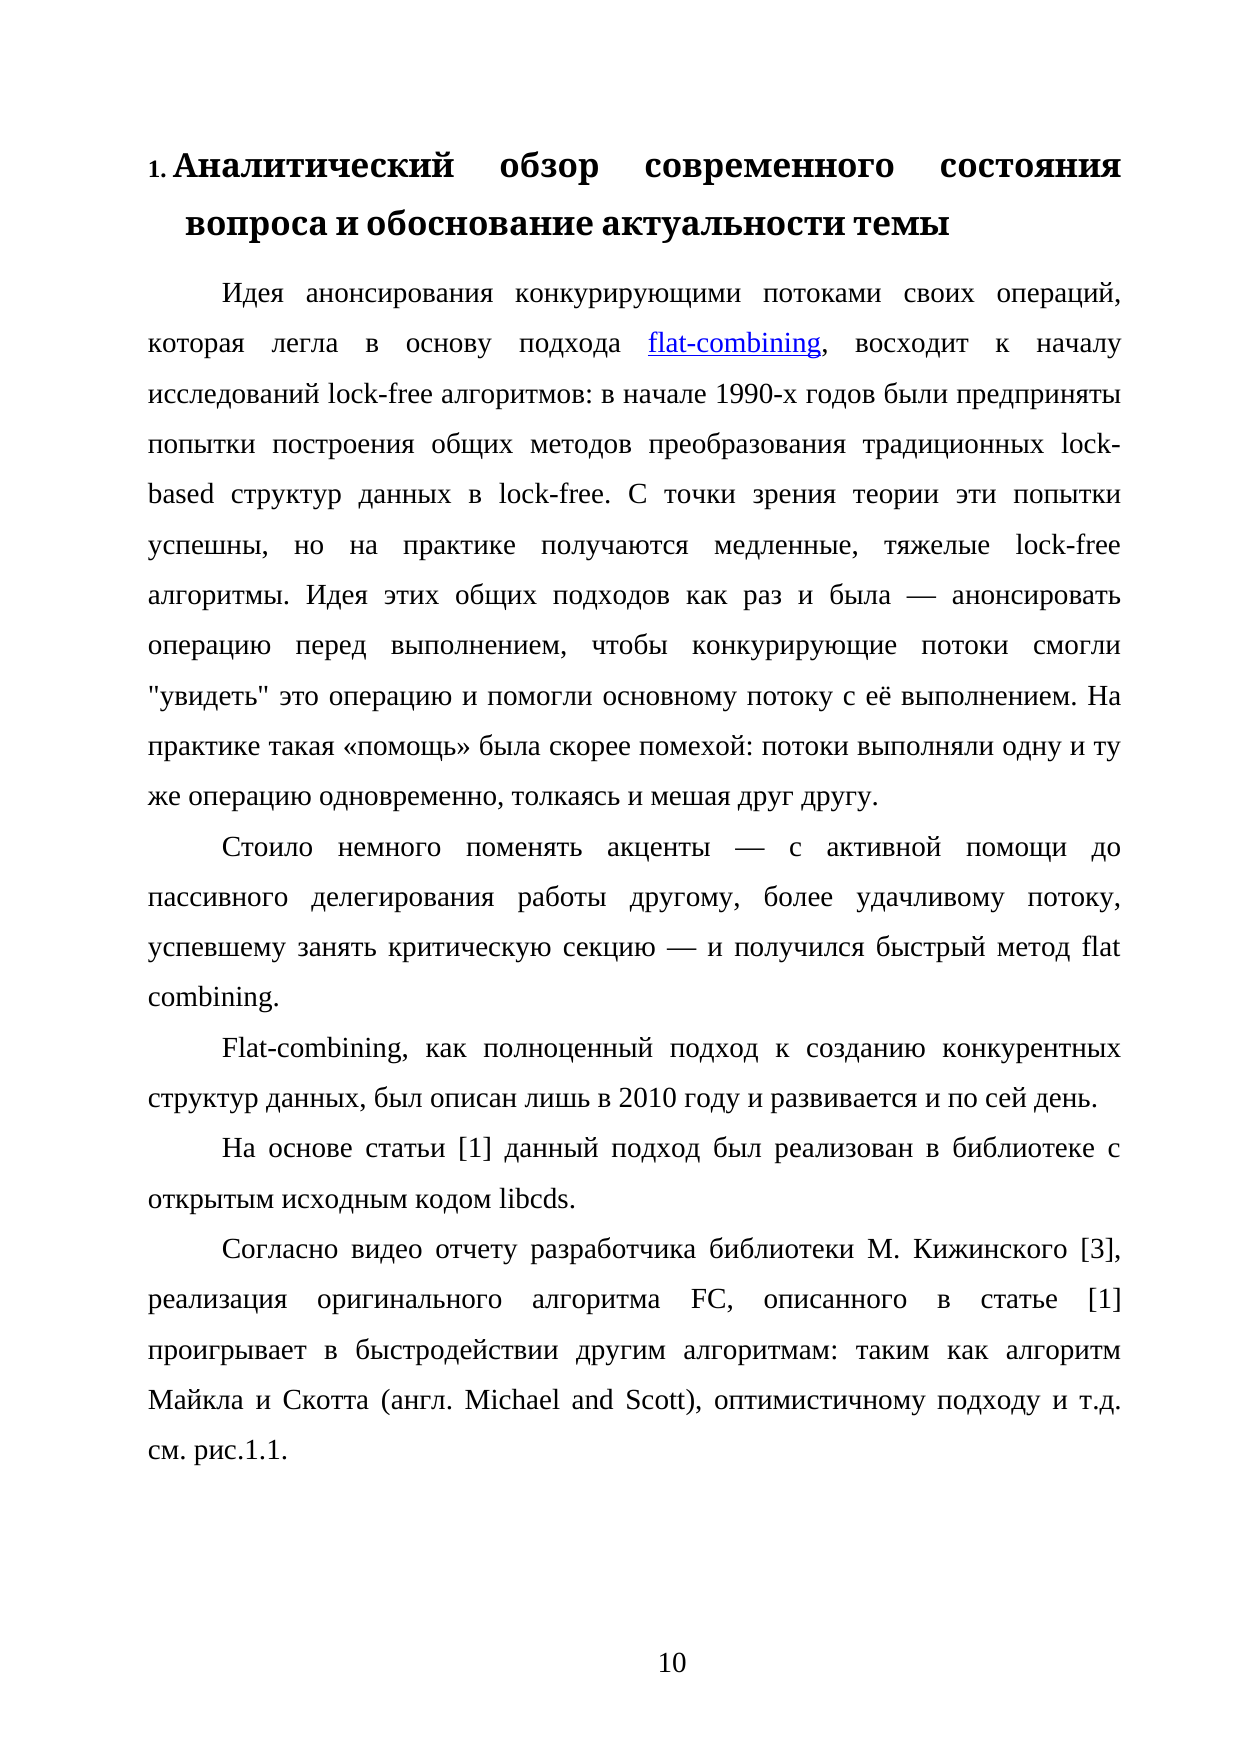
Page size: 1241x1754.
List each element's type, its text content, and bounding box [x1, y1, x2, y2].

text Flat-combining, как полноценный подход к созданию конкурентных структур данных, был описан лишь в 2010 году и развивается и по сей день. [148, 1030, 1122, 1114]
text На основе статьи [1] данный подход был реализован в библиотеке с открытым исходным кодом libcds. [148, 1131, 1122, 1214]
subtitle Аналитический обзор современного состояния вопроса и обоснование актуальности темы [148, 148, 1122, 243]
text Согласно видео отчету разработчика библиотеки М. Кижинского [3], реализация оригинального алгоритма FC, описанного в статье [1] проигрывает в быстродействии другим алгоритмам: таким как алгоритм Майкла и Скотта (англ. Michael and Scott), оптимистичному подходу и т.д. см. рис. 1 .1. [148, 1231, 1122, 1466]
text Идея анонсирования конкурирующими потоками своих операций, которая легла в основу подхода flat-combining, восходит к началу исследований lock-free алгоритмов: в начале 1990-х годов были предприняты попытки построения общих методов преобразования традиционных lock-based структур данных в lock-free. С точки зрения теории эти попытки успешны, но на практике получаются медленные, тяжелые lock-free алгоритмы. Идея этих общих подходов как раз и была — анонсировать операцию перед выполнением, чтобы конкурирующие потоки смогли "увидеть" это операцию и помогли основному потоку с её выполнением. На практике такая «помощь» была скорее помехой: потоки выполняли одну и ту же операцию одновременно, толкаясь и мешая друг другу. [148, 275, 1122, 812]
text Стоило немного поменять акценты — с активной помощи до пассивного делегирования работы другому, более удачливому потоку, успевшему занять критическую секцию — и получился быстрый метод flat combining. [148, 829, 1122, 1013]
